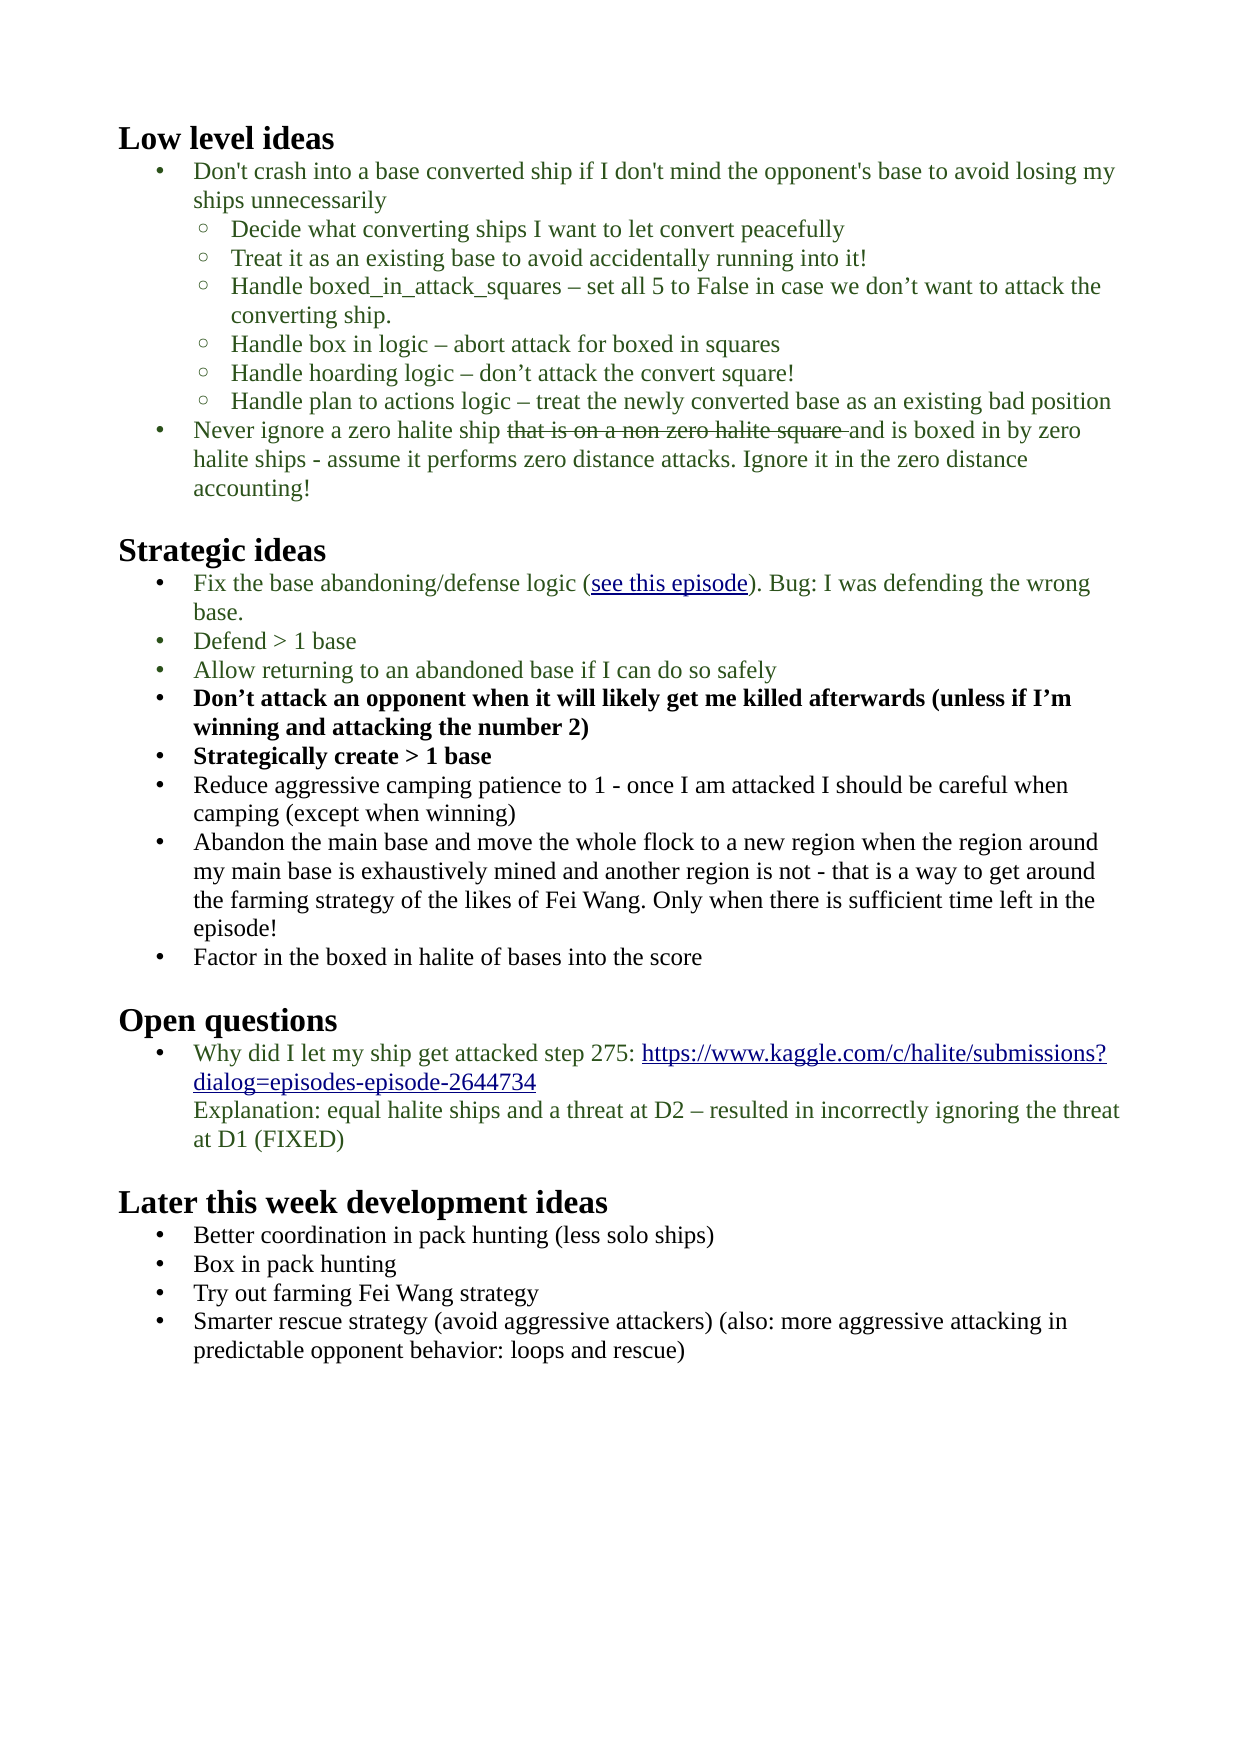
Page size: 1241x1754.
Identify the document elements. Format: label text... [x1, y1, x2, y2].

text Low level ideas [118, 118, 1122, 156]
list Decide what converting ships I want to let convert peacefully [193, 214, 1122, 243]
list Treat it as an existing base to avoid accidentally running into it! [193, 243, 1122, 271]
text Open questions [118, 1000, 1122, 1038]
list Strategically create > 1 base [156, 741, 1122, 770]
list Don't crash into a base converted ship if I don't mind the opponent's base to avoid losing my ships unnecessarily [156, 156, 1122, 214]
list Better coordination in pack hunting (less solo ships) [156, 1220, 1122, 1249]
list Handle hoarding logic – don’t attack the convert square! [193, 358, 1122, 386]
list Abandon the main base and move the whole flock to a new region when the region around my main base is exhaustively mined and another region is not - that is a way to get around the farming strategy of the likes of Fei Wang. Only when there is sufficient time left in the episode! [156, 827, 1122, 942]
list Handle boxed_in_attack_squares – set all 5 to False in case we don’t want to attack the converting ship. [193, 271, 1122, 329]
list Defend > 1 base [156, 626, 1122, 655]
text Later this week development ideas [118, 1182, 1122, 1220]
list Allow returning to an abandoned base if I can do so safely [156, 655, 1122, 683]
list Try out farming Fei Wang strategy [156, 1278, 1122, 1306]
list Why did I let my ship get attacked step 275: https://www.kaggle.com/c/halite/submissions?dialog=episodes-episode-2644734 [156, 1038, 1122, 1096]
list Smarter rescue strategy (avoid aggressive attackers) (also: more aggressive attacking in predictable opponent behavior: loops and rescue) [156, 1306, 1122, 1364]
list Handle box in logic – abort attack for boxed in squares [193, 329, 1122, 358]
list Explanation: equal halite ships and a threat at D2 – resulted in incorrectly ignoring the threat at D1 (FIXED) [156, 1096, 1122, 1153]
text Strategic ideas [118, 530, 1122, 568]
list Don’t attack an opponent when it will likely get me killed afterwards (unless if I’m winning and attacking the number 2) [156, 683, 1122, 741]
list Factor in the boxed in halite of bases into the score [156, 942, 1122, 971]
list Handle plan to actions logic – treat the newly converted base as an existing bad position [193, 386, 1122, 415]
list Fix the base abandoning/defense logic (see this episode). Bug: I was defending the wrong base. [156, 568, 1122, 626]
list Never ignore a zero halite ship that is on a non zero halite square and is boxed in by zero halite ships - assume it performs zero distance attacks. Ignore it in the zero distance accounting! [156, 415, 1122, 501]
list Reduce aggressive camping patience to 1 - once I am attacked I should be careful when camping (except when winning) [156, 770, 1122, 827]
list Box in pack hunting [156, 1249, 1122, 1278]
